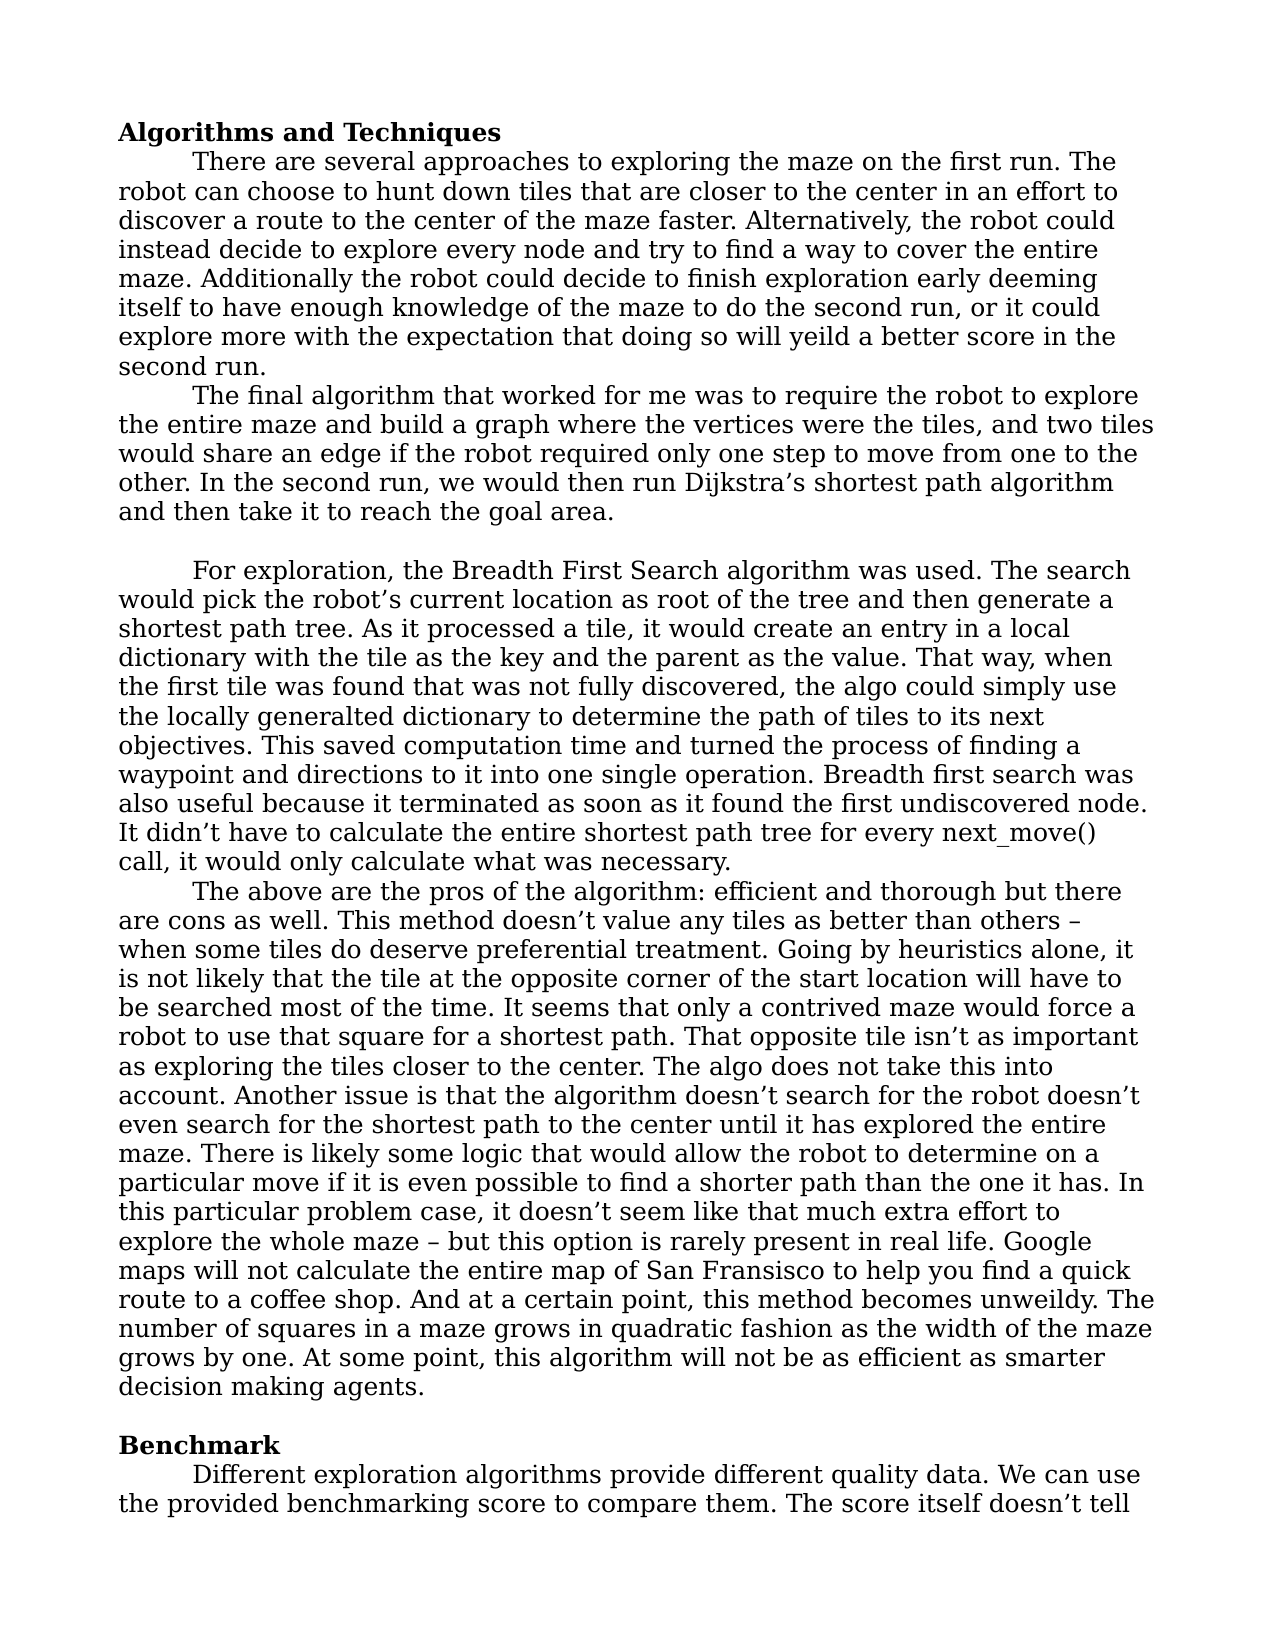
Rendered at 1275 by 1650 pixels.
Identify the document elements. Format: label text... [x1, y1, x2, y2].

text The above are the pros of the algorithm: efficient and thorough but there are cons as well. This method doesn’t value any tiles as better than others – when some tiles do deserve preferential treatment. Going by heuristics alone, it is not likely that the tile at the opposite corner of the start location will have to be searched most of the time. It seems that only a contrived maze would force a robot to use that square for a shortest path. That opposite tile isn’t as important as exploring the tiles closer to the center. The algo does not take this into account. Another issue is that the algorithm doesn’t search for the robot doesn’t even search for the shortest path to the center until it has explored the entire maze. There is likely some logic that would allow the robot to determine on a particular move if it is even possible to find a shorter path than the one it has. In this particular problem case, it doesn’t seem like that much extra effort to explore the whole maze – but this option is rarely present in real life. Google maps will not calculate the entire map of San Fransisco to help you find a quick route to a coffee shop. And at a certain point, this method becomes unweildy. The number of squares in a maze grows in quadratic fashion as the width of the maze grows by one. At some point, this algorithm will not be as efficient as smarter decision making agents. [118, 877, 1157, 1402]
text For exploration, the Breadth First Search algorithm was used. The search would pick the robot’s current location as root of the tree and then generate a shortest path tree. As it processed a tile, it would create an entry in a local dictionary with the tile as the key and the parent as the value. That way, when the first tile was found that was not fully discovered, the algo could simply use the locally generalted dictionary to determine the path of tiles to its next objectives. This saved computation time and turned the process of finding a waypoint and directions to it into one single operation. Breadth first search was also useful because it terminated as soon as it found the first undiscovered node. It didn’t have to calculate the entire shortest path tree for every next_move() call, it would only calculate what was necessary. [118, 556, 1157, 877]
text Different exploration algorithms provide different quality data. We can use the provided benchmarking score to compare them. The score itself doesn’t tell [118, 1460, 1157, 1518]
text The final algorithm that worked for me was to require the robot to explore the entire maze and build a graph where the vertices were the tiles, and two tiles would share an edge if the robot required only one step to move from one to the other. In the second run, we would then run Dijkstra’s shortest path algorithm and then take it to reach the goal area. [118, 381, 1157, 527]
text There are several approaches to exploring the maze on the first run. The robot can choose to hunt down tiles that are closer to the center in an effort to discover a route to the center of the maze faster. Alternatively, the robot could instead decide to explore every node and try to find a way to cover the entire maze. Additionally the robot could decide to finish exploration early deeming itself to have enough knowledge of the maze to do the second run, or it could explore more with the expectation that doing so will yeild a better score in the second run. [118, 147, 1157, 381]
text Algorithms and Techniques [118, 118, 1157, 147]
text Benchmark [118, 1431, 1157, 1460]
